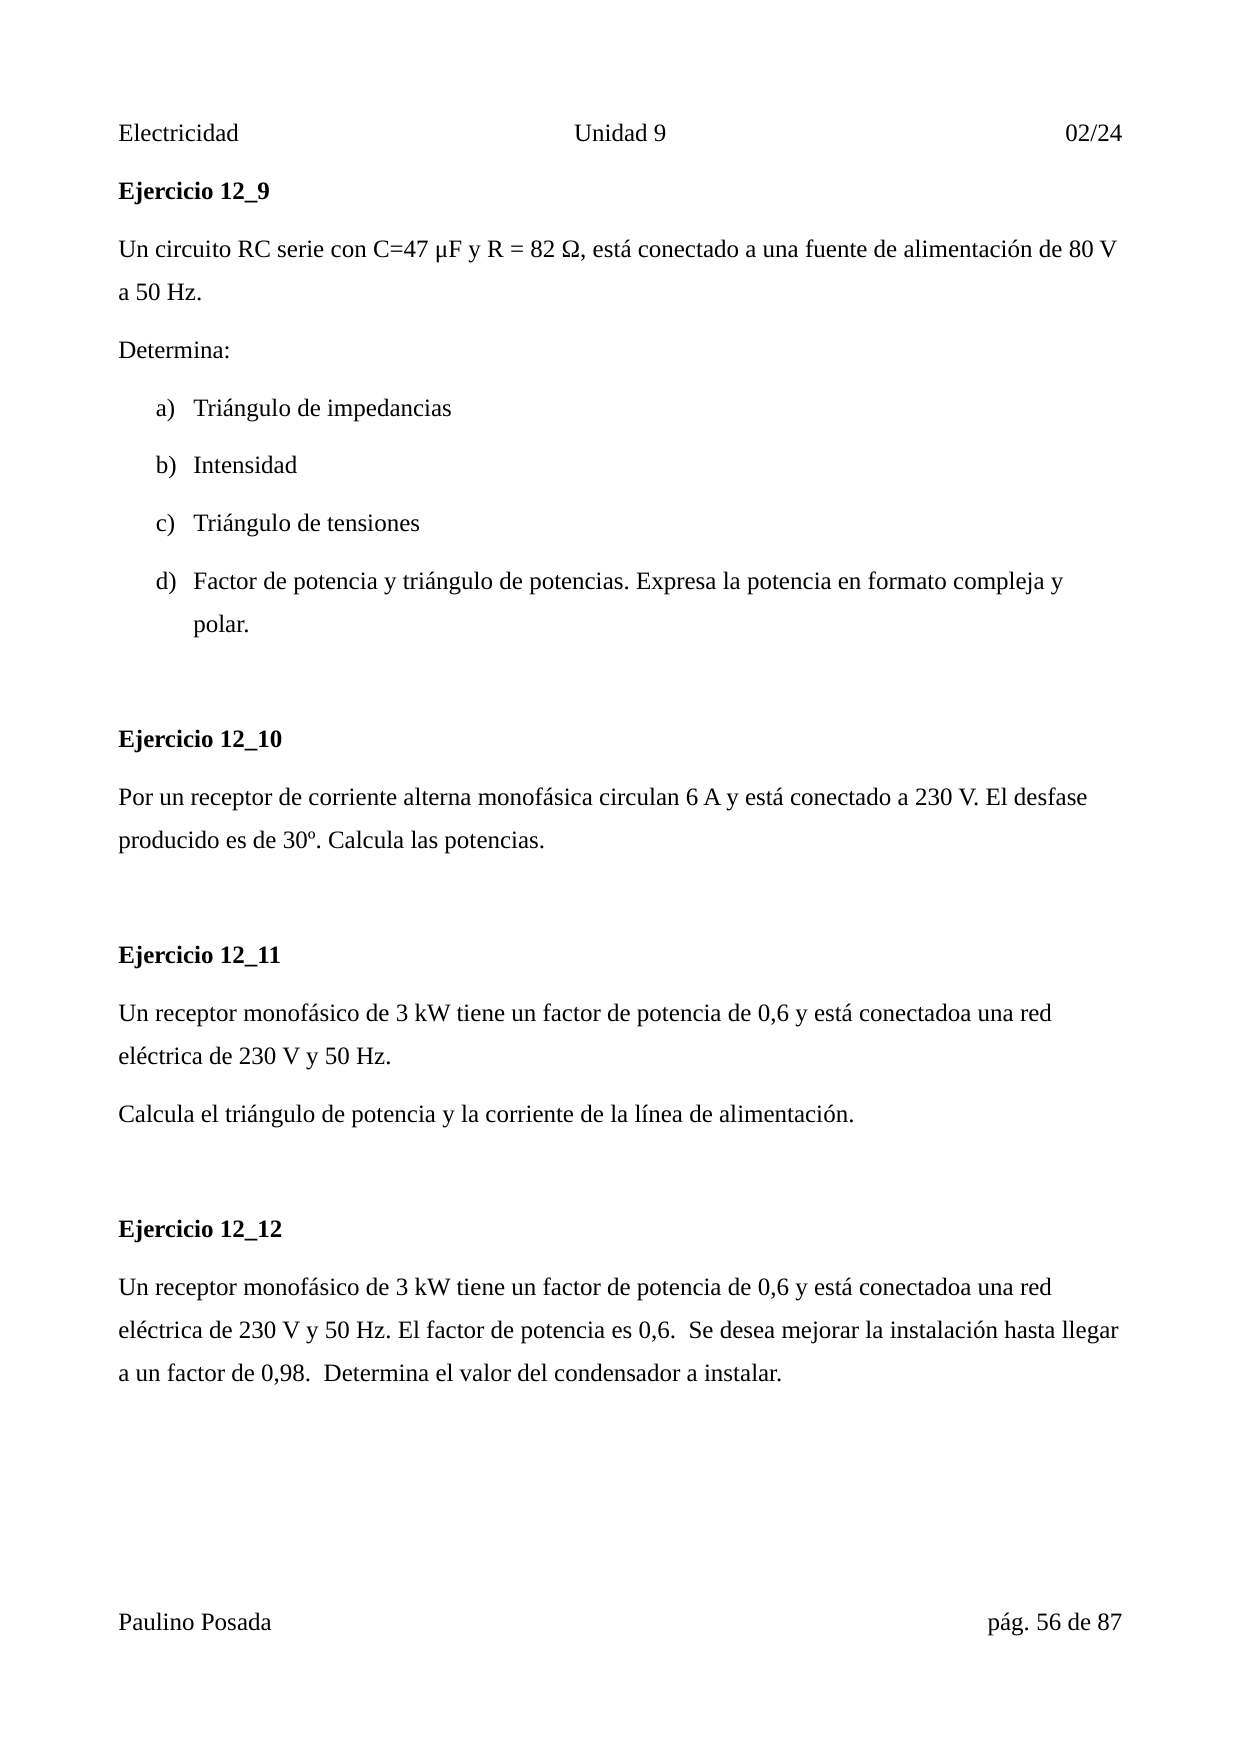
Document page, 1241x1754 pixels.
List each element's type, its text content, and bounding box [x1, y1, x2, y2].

text Ejercicio 12_12 [118, 1214, 1122, 1243]
text Ejercicio 12_11 [118, 941, 1122, 969]
text Un receptor monofásico de 3 kW tiene un factor de potencia de 0,6 y está conectadoa una red eléctrica de 230 V y 50 Hz. El factor de potencia es 0,6. Se desea mejorar la instalación hasta llegar a un factor de 0,98. Determina el valor del condensador a instalar. [118, 1272, 1122, 1387]
text Determina: [118, 335, 1122, 364]
text Calcula el triángulo de potencia y la corriente de la línea de alimentación. [118, 1099, 1122, 1128]
text Ejercicio 12_9 [118, 176, 1122, 205]
text Un receptor monofásico de 3 kW tiene un factor de potencia de 0,6 y está conectadoa una red eléctrica de 230 V y 50 Hz. [118, 998, 1122, 1070]
text Ejercicio 12_10 [118, 724, 1122, 753]
text Un circuito RC serie con C=47 μF y R = 82 Ω, está conectado a una fuente de alimentación de 80 V a 50 Hz. [118, 234, 1122, 306]
list Intensidad [156, 450, 1122, 479]
list Triángulo de impedancias [156, 393, 1122, 421]
list Factor de potencia y triángulo de potencias. Expresa la potencia en formato compleja y polar. [156, 566, 1122, 638]
list Triángulo de tensiones [156, 508, 1122, 537]
text Por un receptor de corriente alterna monofásica circulan 6 A y está conectado a 230 V. El desfase producido es de 30º. Calcula las potencias. [118, 782, 1122, 854]
